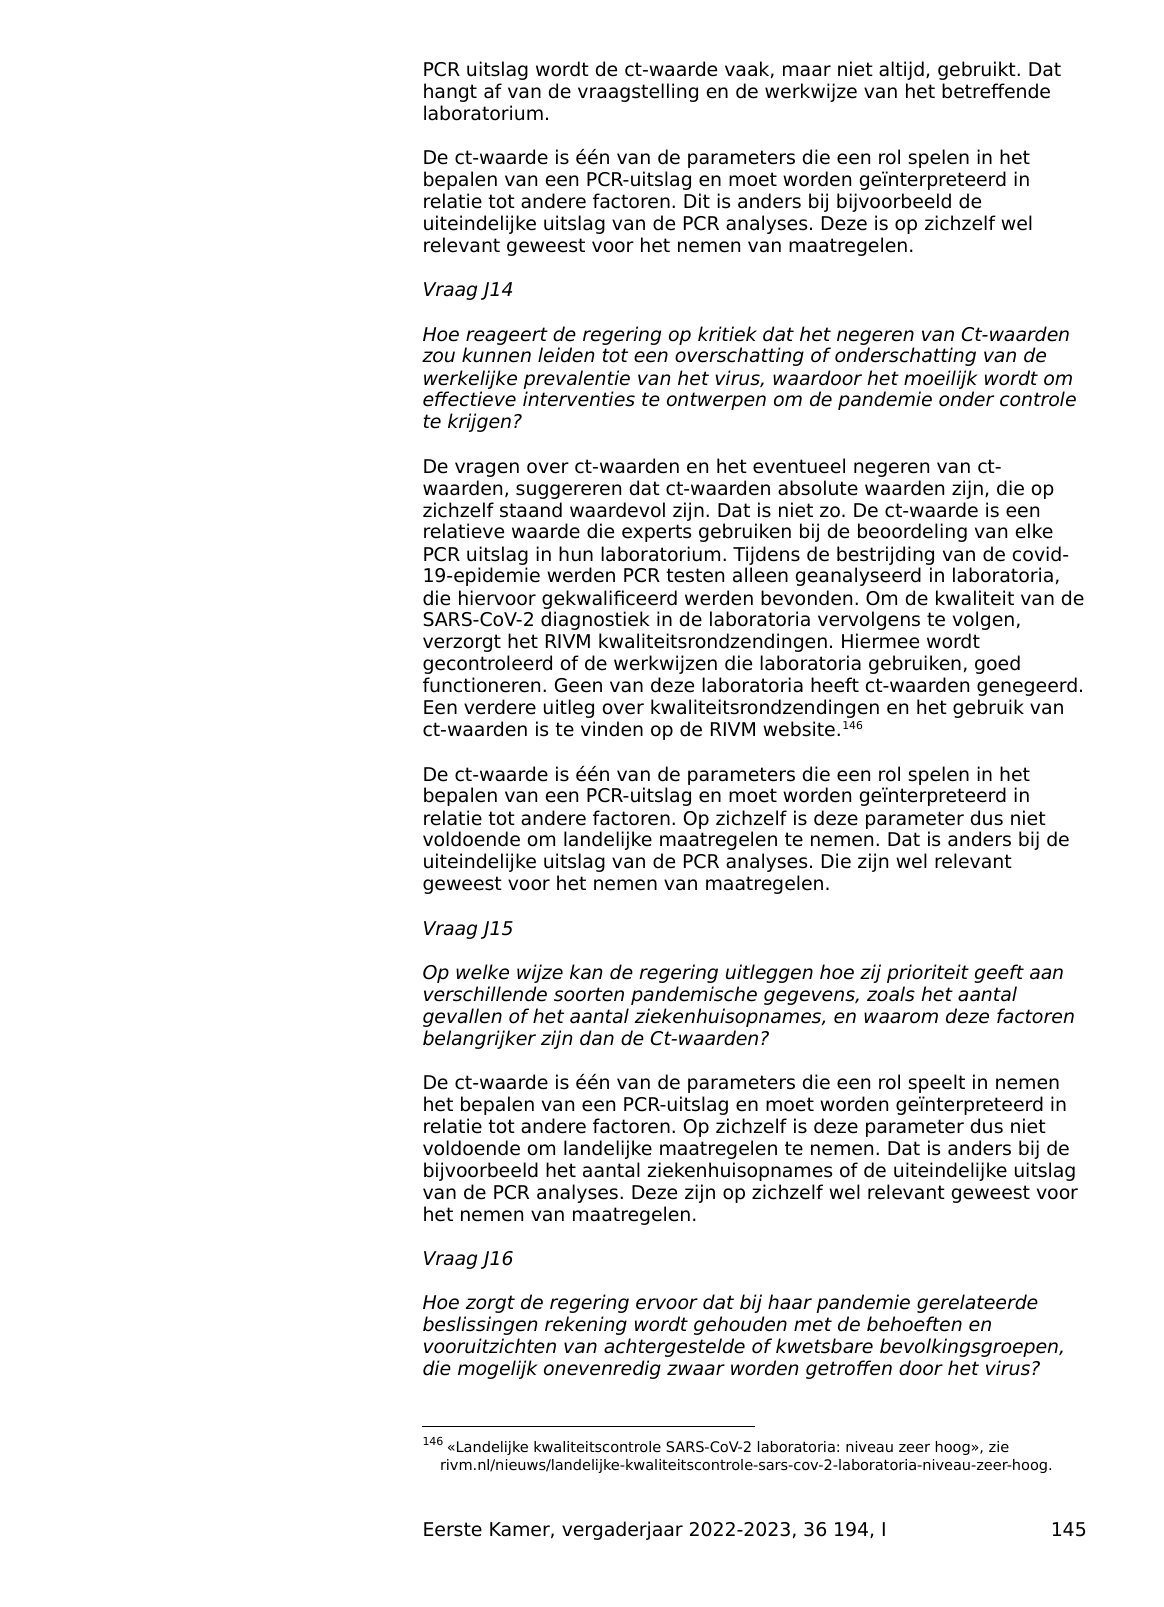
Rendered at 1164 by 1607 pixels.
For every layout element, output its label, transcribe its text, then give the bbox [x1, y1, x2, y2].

text De vragen over ct-waarden en het eventueel negeren van ct-waarden, suggereren dat ct-waarden absolute waarden zijn, die op zichzelf staand waardevol zijn. Dat is niet zo. De ct-waarde is een relatieve waarde die experts gebruiken bij de beoordeling van elke PCR uitslag in hun laboratorium. Tijdens de bestrijding van de covid-19-epidemie werden PCR testen alleen geanalyseerd in laboratoria, die hiervoor gekwalificeerd werden bevonden. Om de kwaliteit van de SARS-CoV-2 diagnostiek in de laboratoria vervolgens te volgen, verzorgt het RIVM kwaliteitsrondzendingen. Hiermee wordt gecontroleerd of de werkwijzen die laboratoria gebruiken, goed functioneren. Geen van deze laboratoria heeft ct-waarden genegeerd. Een verdere uitleg over kwaliteitsrondzendingen en het gebruik van ct-waarden is te vinden op de RIVM website. [422, 456, 1087, 741]
text De ct-waarde is één van de parameters die een rol speelt in nemen het bepalen van een PCR-uitslag en moet worden geïnterpreteerd in relatie tot andere factoren. Op zichzelf is deze parameter dus niet voldoende om landelijke maatregelen te nemen. Dat is anders bij de bijvoorbeeld het aantal ziekenhuisopnames of de uiteindelijke uitslag van de PCR analyses. Deze zijn op zichzelf wel relevant geweest voor het nemen van maatregelen. [422, 1072, 1087, 1226]
subtitle Vraag J14 [422, 279, 1087, 301]
text Hoe reageert de regering op kritiek dat het negeren van Ct-waarden zou kunnen leiden tot een overschatting of onderschatting van de werkelijke prevalentie van het virus, waardoor het moeilijk wordt om effectieve interventies te ontwerpen om de pandemie onder controle te krijgen? [422, 323, 1087, 433]
text «Landelijke kwaliteitscontrole SARS-CoV-2 laboratoria: niveau zeer hoog», zie rivm.nl/nieuws/landelijke-kwaliteitscontrole-sars-cov-2-laboratoria-niveau-zeer-hoog. [422, 1435, 1087, 1474]
subtitle Vraag J16 [422, 1248, 1087, 1270]
text De ct-waarde is één van de parameters die een rol spelen in het bepalen van een PCR-uitslag en moet worden geïnterpreteerd in relatie tot andere factoren. Dit is anders bij bijvoorbeeld de uiteindelijke uitslag van de PCR analyses. Deze is op zichzelf wel relevant geweest voor het nemen van maatregelen. [422, 147, 1087, 257]
text De ct-waarde is één van de parameters die een rol spelen in het bepalen van een PCR-uitslag en moet worden geïnterpreteerd in relatie tot andere factoren. Op zichzelf is deze parameter dus niet voldoende om landelijke maatregelen te nemen. Dat is anders bij de uiteindelijke uitslag van de PCR analyses. Die zijn wel relevant geweest voor het nemen van maatregelen. [422, 763, 1087, 895]
text Hoe zorgt de regering ervoor dat bij haar pandemie gerelateerde beslissingen rekening wordt gehouden met de behoeften en vooruitzichten van achtergestelde of kwetsbare bevolkingsgroepen, die mogelijk onevenredig zwaar worden getroffen door het virus? [422, 1292, 1087, 1380]
text PCR uitslag wordt de ct-waarde vaak, maar niet altijd, gebruikt. Dat hangt af van de vraagstelling en de werkwijze van het betreffende laboratorium. [422, 59, 1087, 125]
subtitle Vraag J15 [422, 917, 1087, 939]
text Op welke wijze kan de regering uitleggen hoe zij prioriteit geeft aan verschillende soorten pandemische gegevens, zoals het aantal gevallen of het aantal ziekenhuisopnames, en waarom deze factoren belangrijker zijn dan de Ct-waarden? [422, 962, 1087, 1049]
